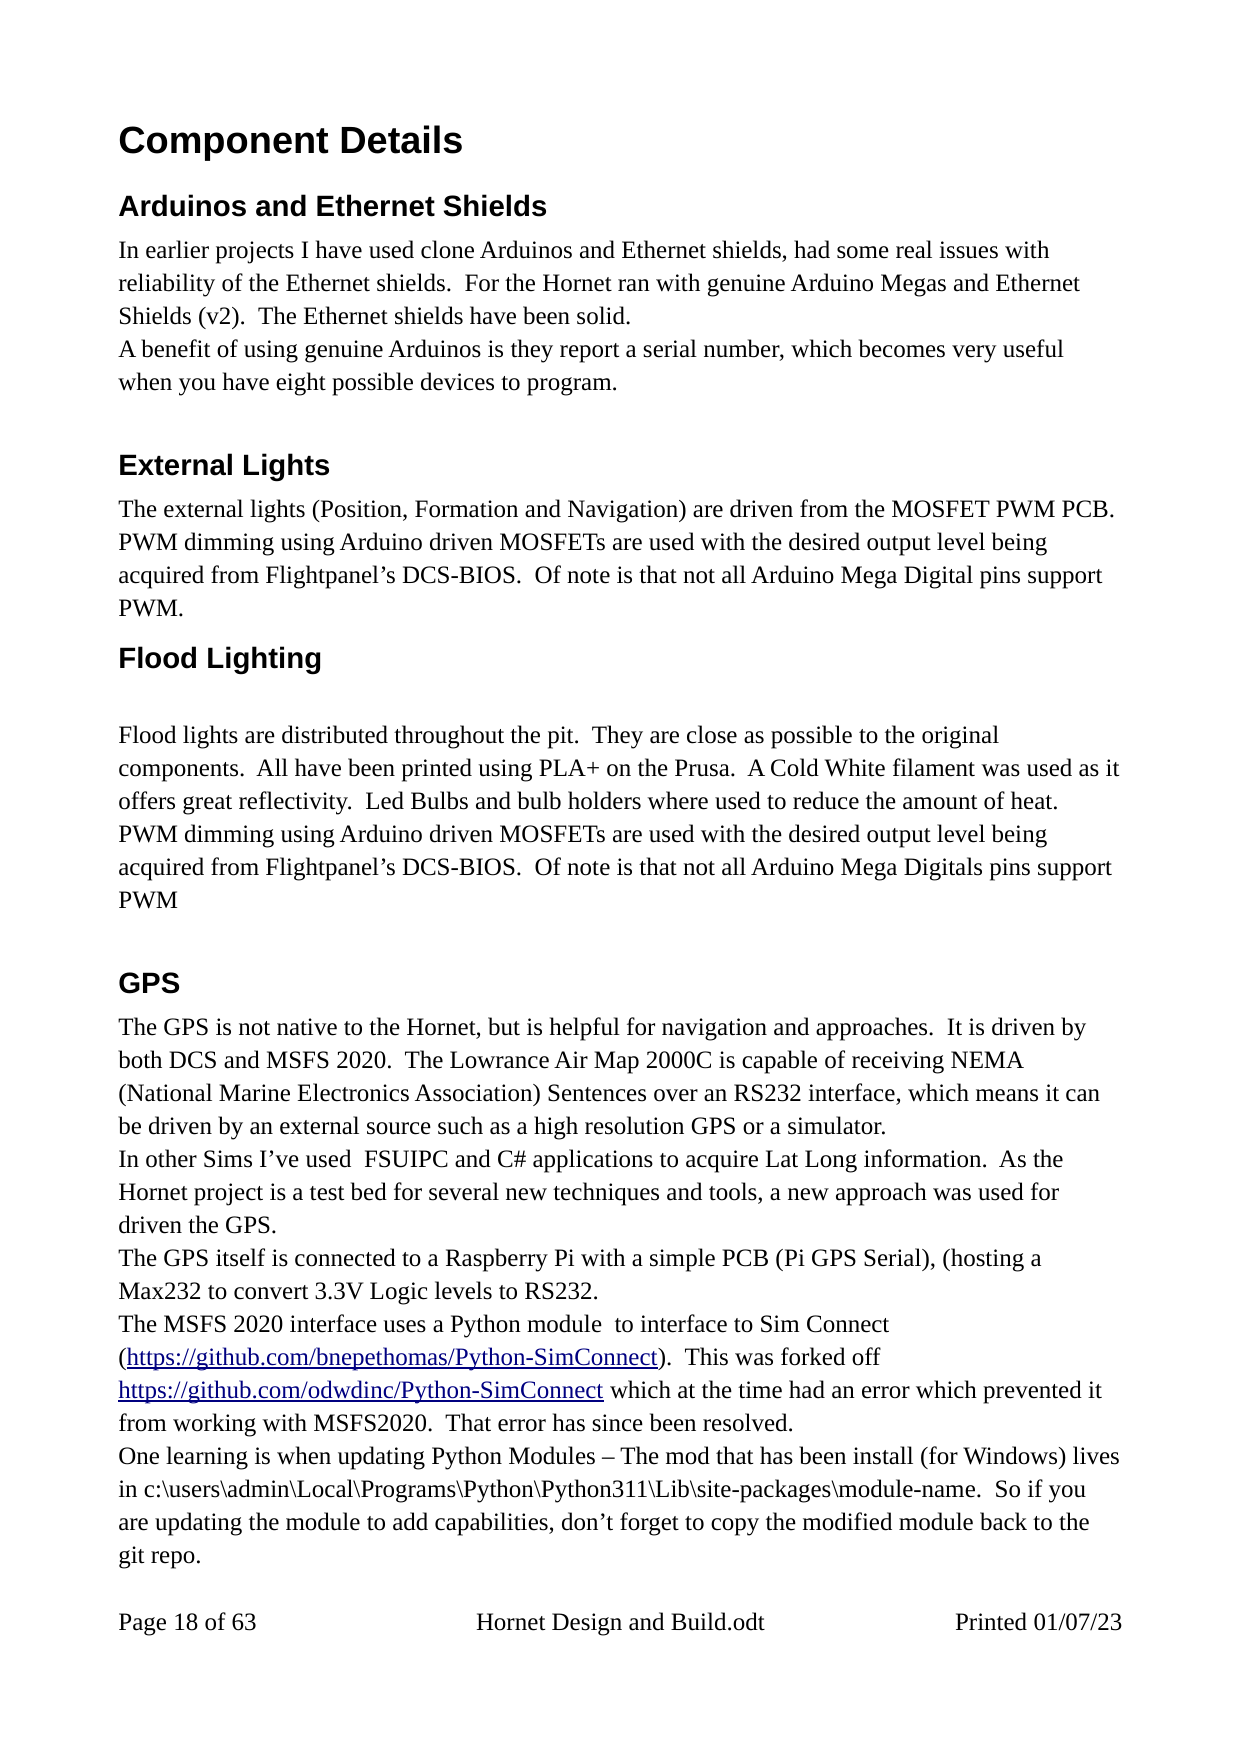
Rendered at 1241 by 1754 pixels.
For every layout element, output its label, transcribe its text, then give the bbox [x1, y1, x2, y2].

subtitle GPS [118, 966, 1122, 999]
text A benefit of using genuine Arduinos is they report a serial number, which becomes very useful when you have eight possible devices to program. [118, 334, 1122, 396]
text PWM dimming using Arduino driven MOSFETs are used with the desired output level being acquired from Flightpanel’s DCS-BIOS. Of note is that not all Arduino Mega Digitals pins support PWM [118, 819, 1122, 914]
text The MSFS 2020 interface uses a Python module to interface to Sim Connect (https://github.com/bnepethomas/Python-SimConnect). This was forked off https://github.com/odwdinc/Python-SimConnect which at the time had an error which prevented it from working with MSFS2020. That error has since been resolved. [118, 1309, 1122, 1437]
subtitle External Lights [118, 448, 1122, 482]
text The external lights (Position, Formation and Navigation) are driven from the MOSFET PWM PCB. [118, 494, 1122, 523]
subtitle Flood Lighting [118, 641, 1122, 674]
text PWM dimming using Arduino driven MOSFETs are used with the desired output level being acquired from Flightpanel’s DCS-BIOS. Of note is that not all Arduino Mega Digital pins support PWM. [118, 527, 1122, 622]
text Flood lights are distributed throughout the pit. They are close as possible to the original components. All have been printed using PLA+ on the Prusa. A Cold White filament was used as it offers great reflectivity. Led Bulbs and bulb holders where used to reduce the amount of heat. [118, 720, 1122, 815]
text In earlier projects I have used clone Arduinos and Ethernet shields, had some real issues with reliability of the Ethernet shields. For the Hornet ran with genuine Arduino Megas and Ethernet Shields (v2). The Ethernet shields have been solid. [118, 235, 1122, 330]
subtitle Arduinos and Ethernet Shields [118, 189, 1122, 223]
text One learning is when updating Python Modules – The mod that has been install (for Windows) lives in c:\users\admin\Local\Programs\Python\Python311\Lib\site-packages\module-name. So if you are updating the module to add capabilities, don’t forget to copy the modified module back to the git repo. [118, 1441, 1122, 1569]
subtitle Component Details [118, 118, 1122, 162]
text In other Sims I’ve used FSUIPC and C# applications to acquire Lat Long information. As the Hornet project is a test bed for several new techniques and tools, a new approach was used for driven the GPS. [118, 1144, 1122, 1239]
text The GPS itself is connected to a Raspberry Pi with a simple PCB (Pi GPS Serial), (hosting a Max232 to convert 3.3V Logic levels to RS232. [118, 1243, 1122, 1305]
text The GPS is not native to the Hornet, but is helpful for navigation and approaches. It is driven by both DCS and MSFS 2020. The Lowrance Air Map 2000C is capable of receiving NEMA (National Marine Electronics Association) Sentences over an RS232 interface, which means it can be driven by an external source such as a high resolution GPS or a simulator. [118, 1012, 1122, 1140]
